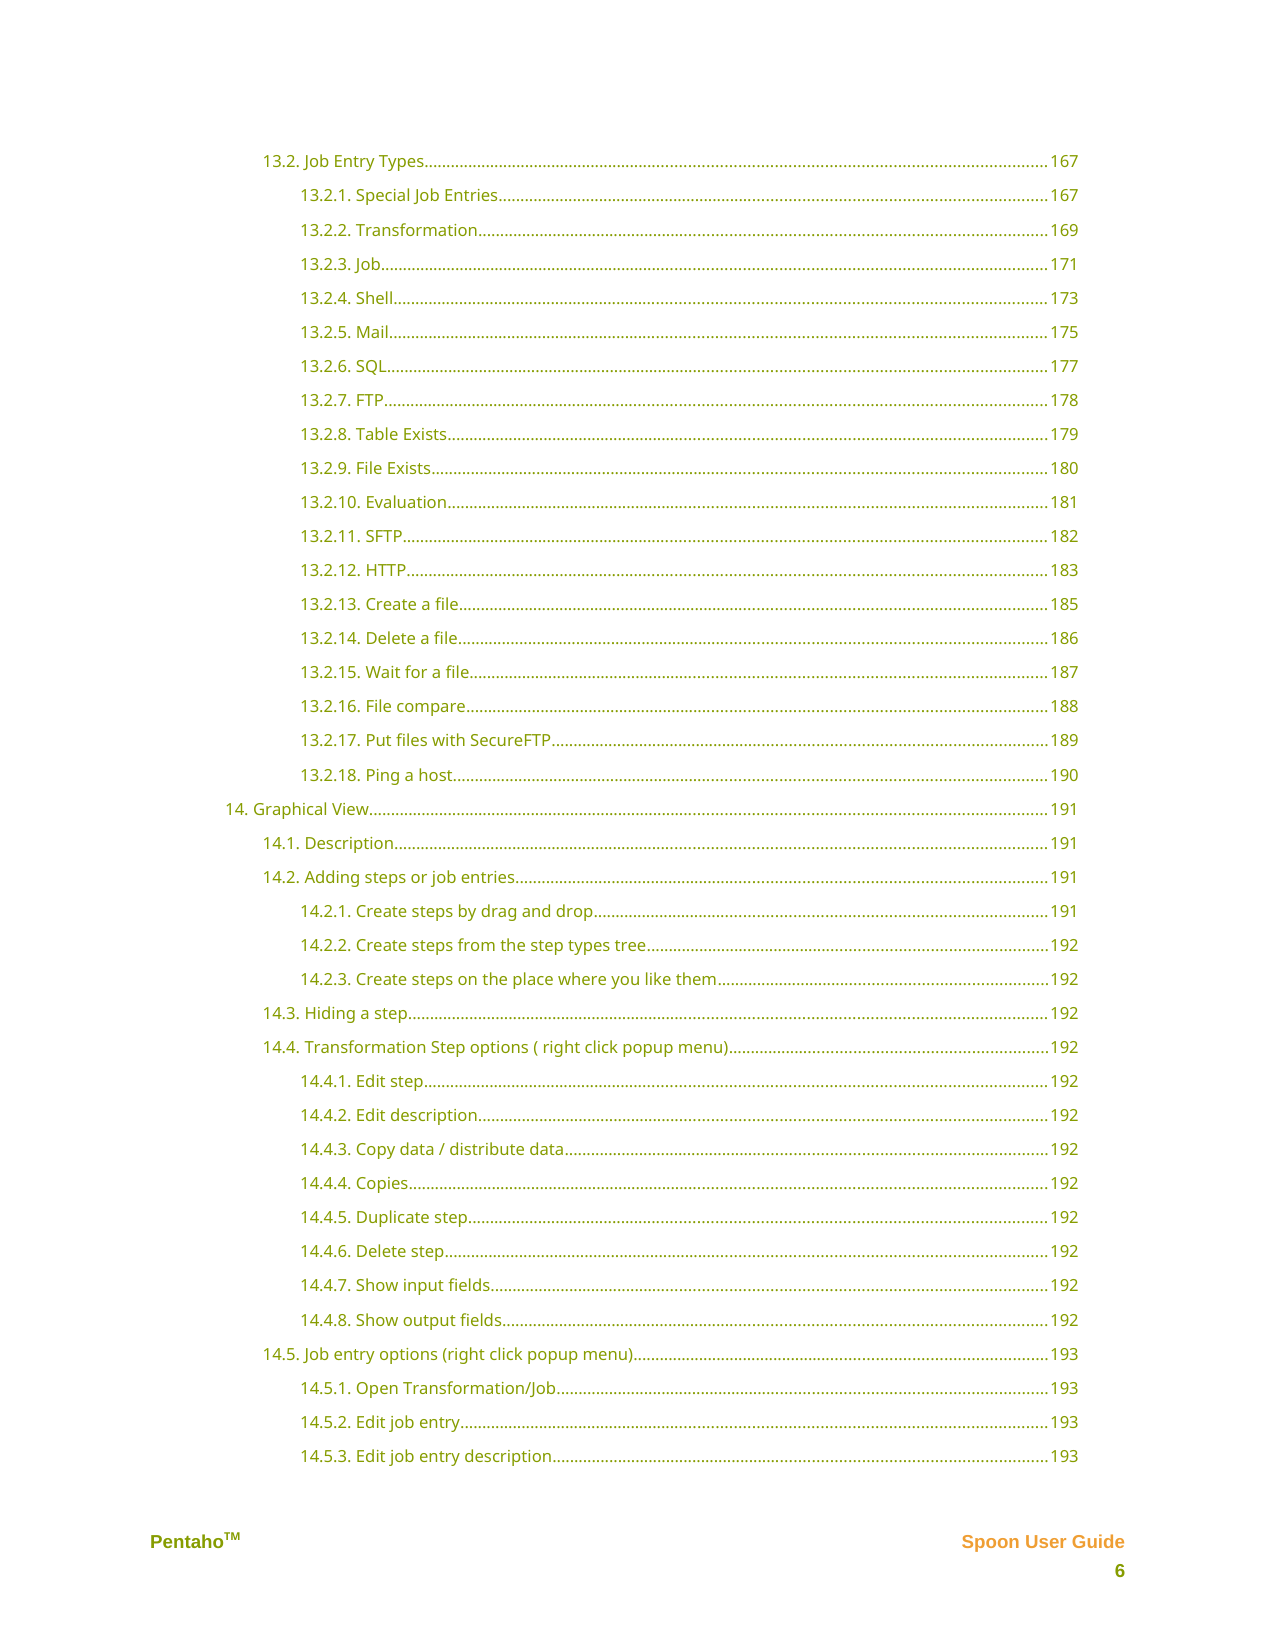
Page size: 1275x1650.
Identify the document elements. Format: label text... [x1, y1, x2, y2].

text 13.2.11. SFTP 182 [300, 525, 1125, 547]
text 14.4.7. Show input fields 192 [300, 1274, 1125, 1297]
text 13.2.5. Mail 175 [300, 320, 1125, 343]
text 13.2.12. HTTP 183 [300, 559, 1125, 581]
text 14.4.4. Copies 192 [300, 1172, 1125, 1194]
text 13.2.17. Put files with SecureFTP 189 [300, 729, 1125, 752]
text 13.2.10. Evaluation 181 [300, 491, 1125, 513]
text 13.2.2. Transformation 169 [300, 218, 1125, 241]
text 13.2.6. SQL 177 [300, 354, 1125, 377]
text 14.5.3. Edit job entry description 193 [300, 1444, 1125, 1467]
text 14.4.8. Show output fields 192 [300, 1308, 1125, 1331]
text 13.2.9. File Exists 180 [300, 457, 1125, 479]
text 13.2.4. Shell 173 [300, 286, 1125, 309]
text 14.1. Description 191 [262, 831, 1125, 854]
text 14.4.5. Duplicate step 192 [300, 1206, 1125, 1229]
text 13.2.1. Special Job Entries 167 [300, 184, 1125, 207]
text 13.2.13. Create a file 185 [300, 593, 1125, 616]
text 14.5. Job entry options (right click popup menu) 193 [262, 1342, 1125, 1365]
text 14.2. Adding steps or job entries 191 [262, 865, 1125, 888]
text 13.2. Job Entry Types 167 [262, 150, 1125, 173]
text 14.4.6. Delete step 192 [300, 1240, 1125, 1263]
text 14.4.2. Edit description 192 [300, 1104, 1125, 1126]
text 14.2.1. Create steps by drag and drop 191 [300, 899, 1125, 922]
text 14.2.2. Create steps from the step types tree 192 [300, 933, 1125, 956]
text 13.2.7. FTP 178 [300, 388, 1125, 411]
text 13.2.16. File compare 188 [300, 695, 1125, 718]
text 14.5.2. Edit job entry 193 [300, 1410, 1125, 1433]
text 14.4.3. Copy data / distribute data 192 [300, 1138, 1125, 1161]
text 14.5.1. Open Transformation/Job 193 [300, 1376, 1125, 1399]
text 13.2.8. Table Exists 179 [300, 422, 1125, 445]
text 13.2.14. Delete a file 186 [300, 627, 1125, 649]
text 14.2.3. Create steps on the place where you like them 192 [300, 967, 1125, 990]
text 14.3. Hiding a step 192 [262, 1002, 1125, 1024]
text 14.4. Transformation Step options ( right click popup menu) 192 [262, 1036, 1125, 1058]
text 14.4.1. Edit step 192 [300, 1070, 1125, 1092]
text 13.2.18. Ping a host 190 [300, 763, 1125, 786]
text 14. Graphical View 191 [225, 797, 1200, 820]
text 13.2.3. Job 171 [300, 252, 1125, 275]
text 13.2.15. Wait for a file 187 [300, 661, 1125, 684]
